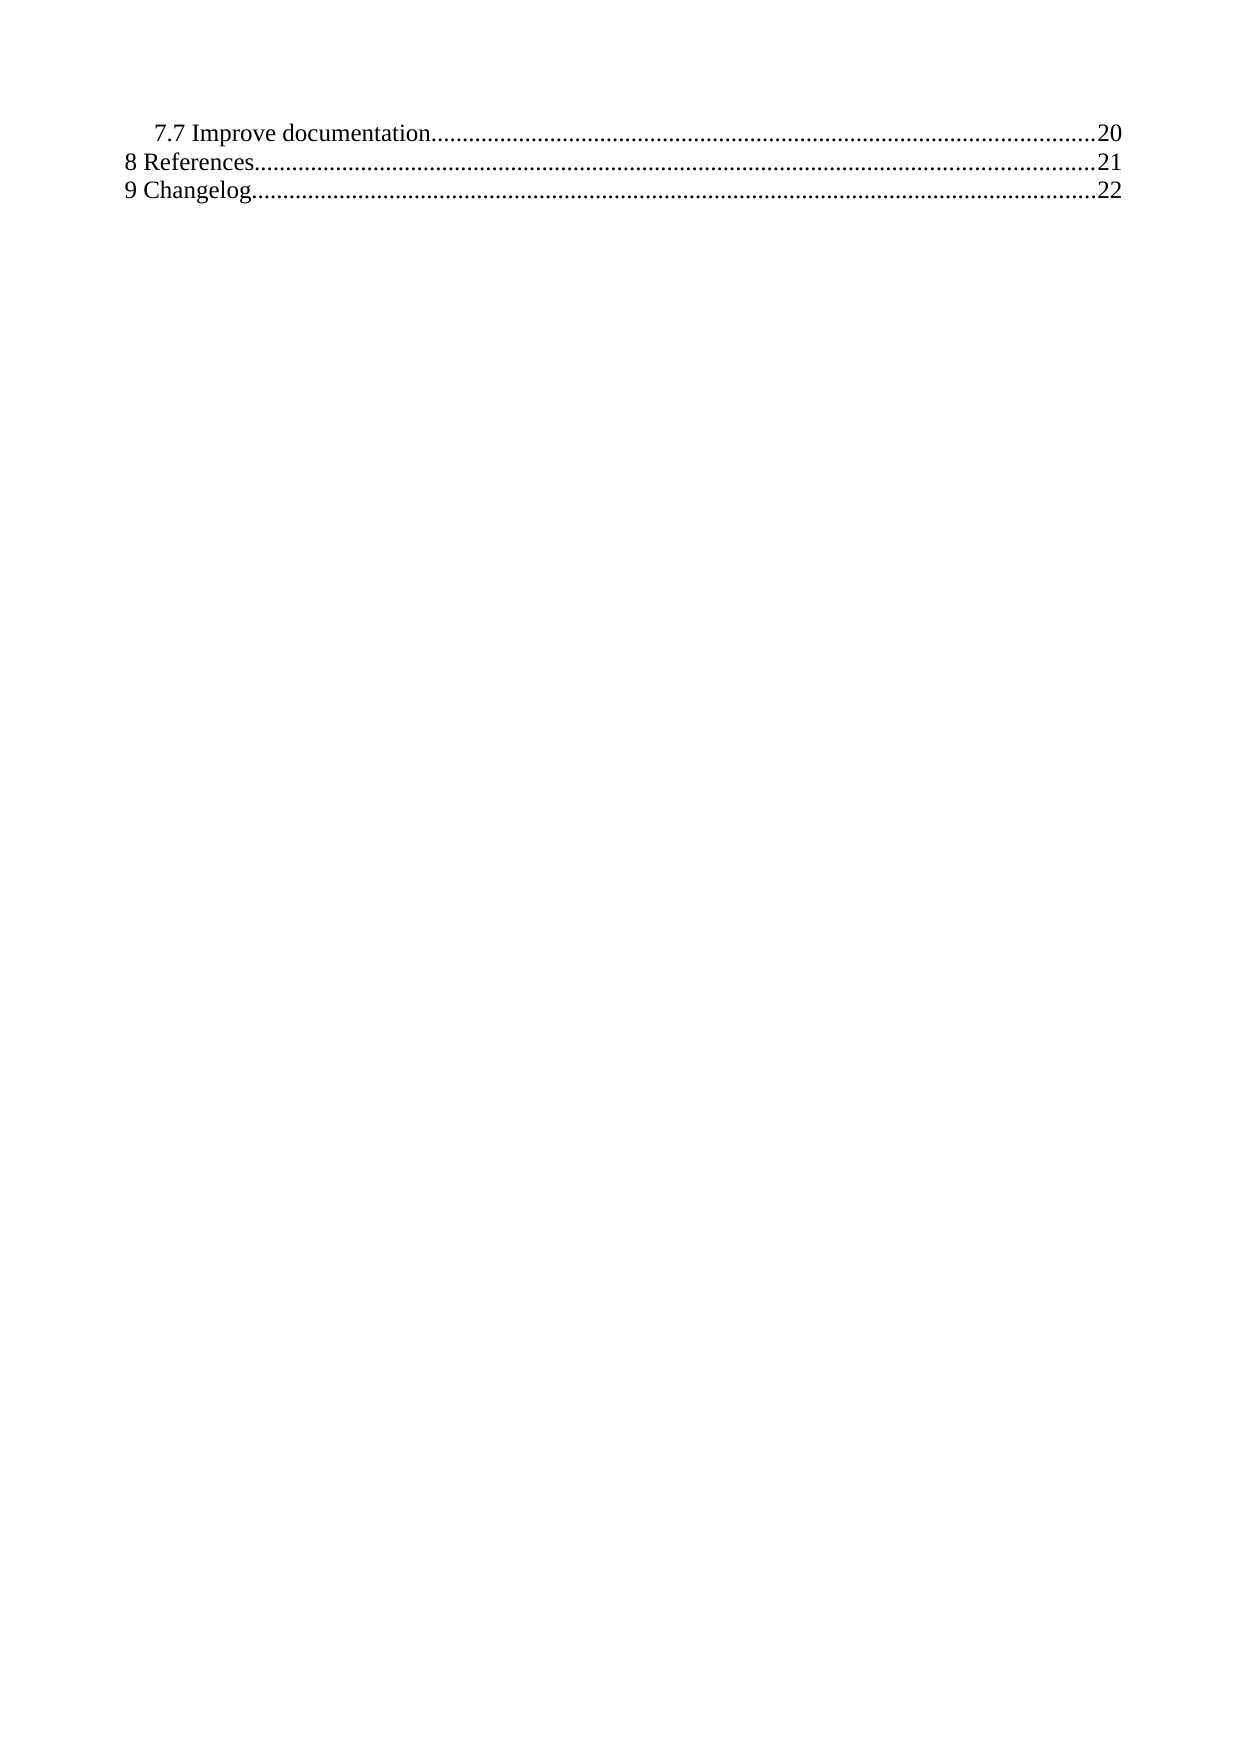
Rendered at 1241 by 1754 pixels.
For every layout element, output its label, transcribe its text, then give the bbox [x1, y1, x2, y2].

text 7.7 Improve documentation 20 [148, 118, 1122, 147]
text 9 Changelog 22 [118, 176, 1122, 204]
text 8 References 21 [118, 147, 1122, 176]
